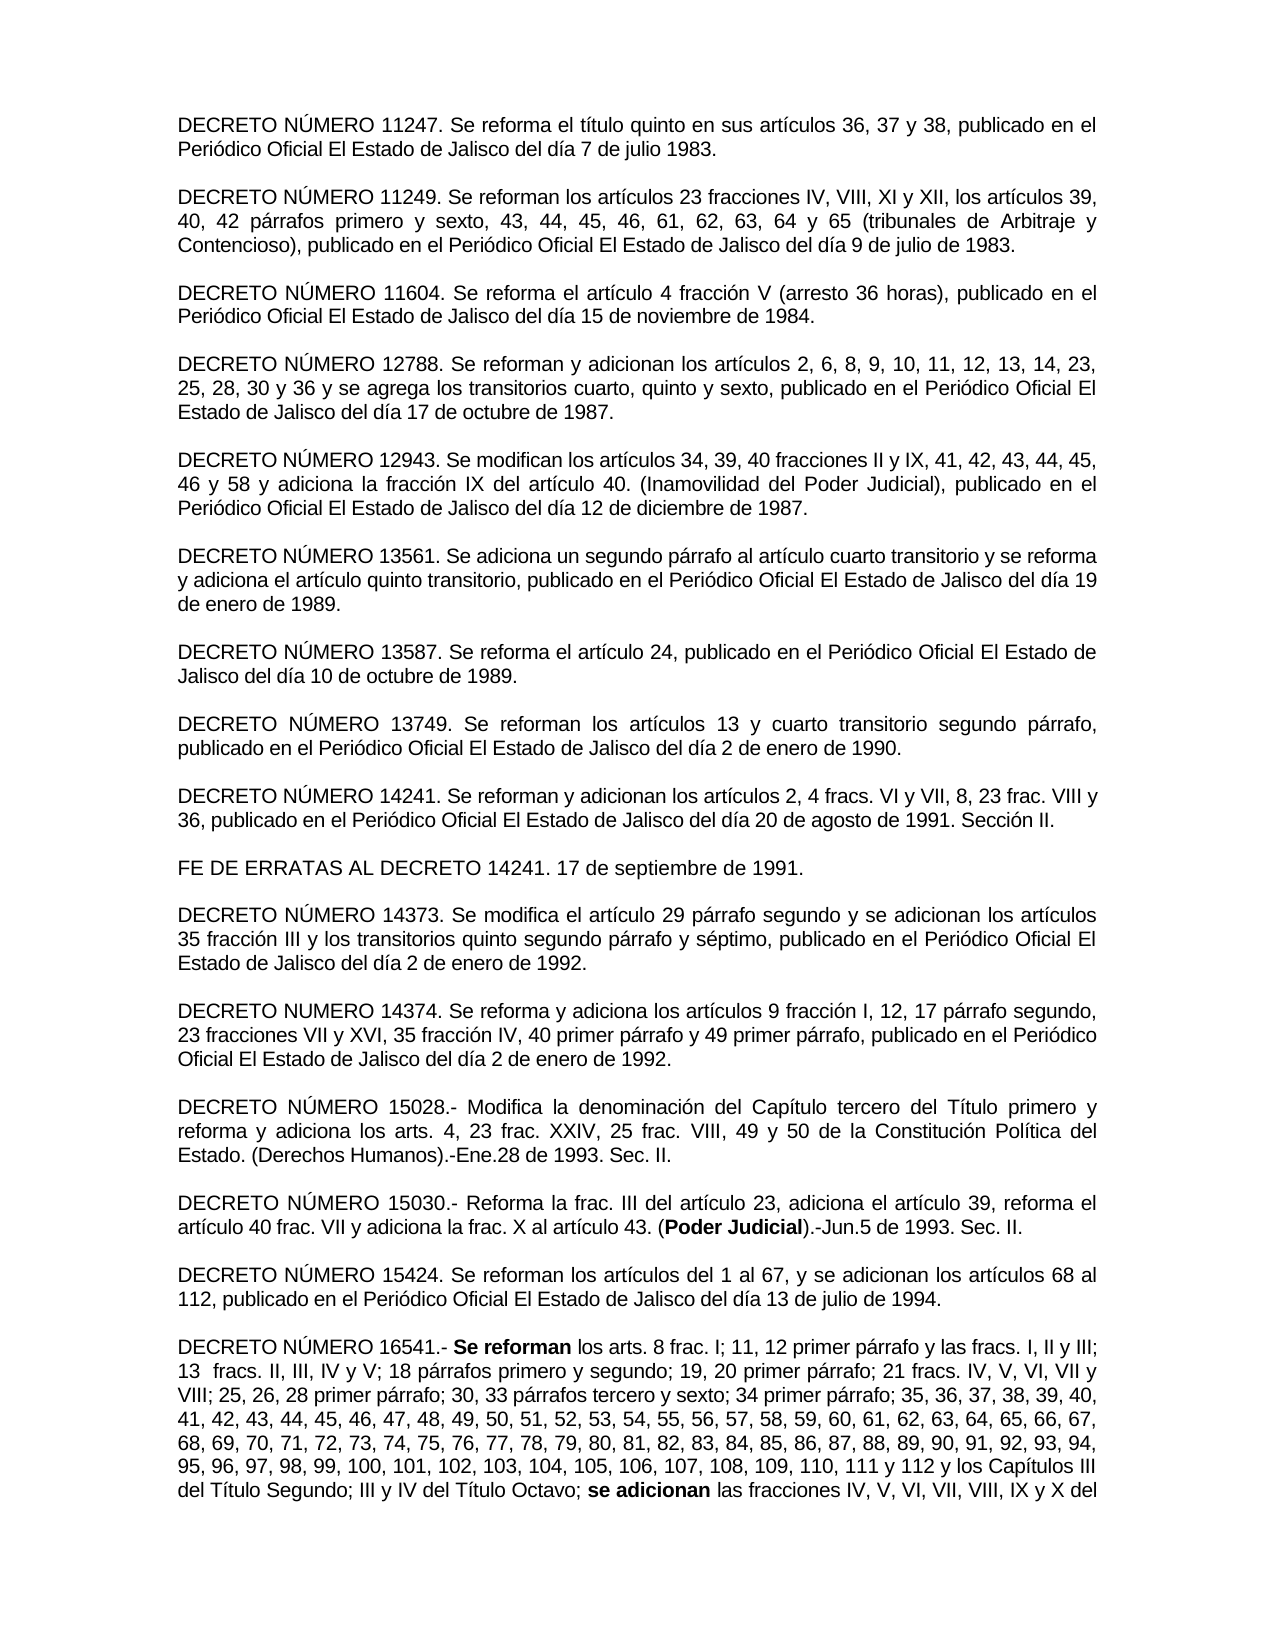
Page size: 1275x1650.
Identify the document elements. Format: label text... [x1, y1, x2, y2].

text DECRETO NUMERO 14374. Se reforma y adiciona los artículos 9 fracción I, 12, 17 párrafo segundo, 23 fracciones VII y XVI, 35 fracción IV, 40 primer párrafo y 49 primer párrafo, publicado en el Periódico Oficial El Estado de Jalisco del día 2 de enero de 1992. [177, 999, 1098, 1071]
text DECRETO NÚMERO 13587. Se reforma el artículo 24, publicado en el Periódico Oficial El Estado de Jalisco del día 10 de octubre de 1989. [177, 640, 1098, 688]
text DECRETO NÚMERO 13749. Se reforman los artículos 13 y cuarto transitorio segundo párrafo, publicado en el Periódico Oficial El Estado de Jalisco del día 2 de enero de 1990. [177, 712, 1098, 759]
text DECRETO NÚMERO 11249. Se reforman los artículos 23 fracciones IV, VIII, XI y XII, los artículos 39, 40, 42 párrafos primero y sexto, 43, 44, 45, 46, 61, 62, 63, 64 y 65 (tribunales de Arbitraje y Contencioso), publicado en el Periódico Oficial El Estado de Jalisco del día 9 de julio de 1983. [177, 184, 1098, 256]
text DECRETO NÚMERO 14241. Se reforman y adicionan los artículos 2, 4 fracs. VI y VII, 8, 23 frac. VIII y 36, publicado en el Periódico Oficial El Estado de Jalisco del día 20 de agosto de 1991. Sección II. [177, 783, 1098, 831]
text DECRETO NÚMERO 15030.- Reforma la frac. III del artículo 23, adiciona el artículo 39, reforma el artículo 40 frac. VII y adiciona la frac. X al artículo 43. (Poder Judicial).-Jun.5 de 1993. Sec. II. [177, 1191, 1098, 1239]
text DECRETO NÚMERO 12943. Se modifican los artículos 34, 39, 40 fracciones II y IX, 41, 42, 43, 44, 45, 46 y 58 y adiciona la fracción IX del artículo 40. (Inamovilidad del Poder Judicial), publicado en el Periódico Oficial El Estado de Jalisco del día 12 de diciembre de 1987. [177, 448, 1098, 520]
text DECRETO NÚMERO 11604. Se reforma el artículo 4 fracción V (arresto 36 horas), publicado en el Periódico Oficial El Estado de Jalisco del día 15 de noviembre de 1984. [177, 280, 1098, 328]
text DECRETO NÚMERO 12788. Se reforman y adicionan los artículos 2, 6, 8, 9, 10, 11, 12, 13, 14, 23, 25, 28, 30 y 36 y se agrega los transitorios cuarto, quinto y sexto, publicado en el Periódico Oficial El Estado de Jalisco del día 17 de octubre de 1987. [177, 352, 1098, 424]
text DECRETO NÚMERO 14373. Se modifica el artículo 29 párrafo segundo y se adicionan los artículos 35 fracción III y los transitorios quinto segundo párrafo y séptimo, publicado en el Periódico Oficial El Estado de Jalisco del día 2 de enero de 1992. [177, 903, 1098, 975]
text DECRETO NÚMERO 15424. Se reforman los artículos del 1 al 67, y se adicionan los artículos 68 al 112, publicado en el Periódico Oficial El Estado de Jalisco del día 13 de julio de 1994. [177, 1263, 1098, 1311]
text FE DE ERRATAS AL DECRETO 14241. 17 de septiembre de 1991. [177, 855, 1098, 879]
text DECRETO NÚMERO 13561. Se adiciona un segundo párrafo al artículo cuarto transitorio y se reforma y adiciona el artículo quinto transitorio, publicado en el Periódico Oficial El Estado de Jalisco del día 19 de enero de 1989. [177, 544, 1098, 616]
text DECRETO NÚMERO 11247. Se reforma el título quinto en sus artículos 36, 37 y 38, publicado en el Periódico Oficial El Estado de Jalisco del día 7 de julio 1983. [177, 113, 1098, 161]
text DECRETO NÚMERO 15028.- Modifica la denominación del Capítulo tercero del Título primero y reforma y adiciona los arts. 4, 23 frac. XXIV, 25 frac. VIII, 49 y 50 de la Constitución Política del Estado. (Derechos Humanos).-Ene.28 de 1993. Sec. II. [177, 1095, 1098, 1167]
text DECRETO NÚMERO 16541.- Se reforman los arts. 8 frac. I; 11, 12 primer párrafo y las fracs. I, II y III; 13 fracs. II, III, IV y V; 18 párrafos primero y segundo; 19, 20 primer párrafo; 21 fracs. IV, V, VI, VII y VIII; 25, 26, 28 primer párrafo; 30, 33 párrafos tercero y sexto; 34 primer párrafo; 35, 36, 37, 38, 39, 40, 41, 42, 43, 44, 45, 46, 47, 48, 49, 50, 51, 52, 53, 54, 55, 56, 57, 58, 59, 60, 61, 62, 63, 64, 65, 66, 67, 68, 69, 70, 71, 72, 73, 74, 75, 76, 77, 78, 79, 80, 81, 82, 83, 84, 85, 86, 87, 88, 89, 90, 91, 92, 93, 94, 95, 96, 97, 98, 99, 100, 101, 102, 103, 104, 105, 106, 107, 108, 109, 110, 111 y 112 y los Capítulos III del Título Segundo; III y IV del Título Octavo; se adicionan las fracciones IV, V, VI, VII, VIII, IX y X del [177, 1334, 1098, 1502]
